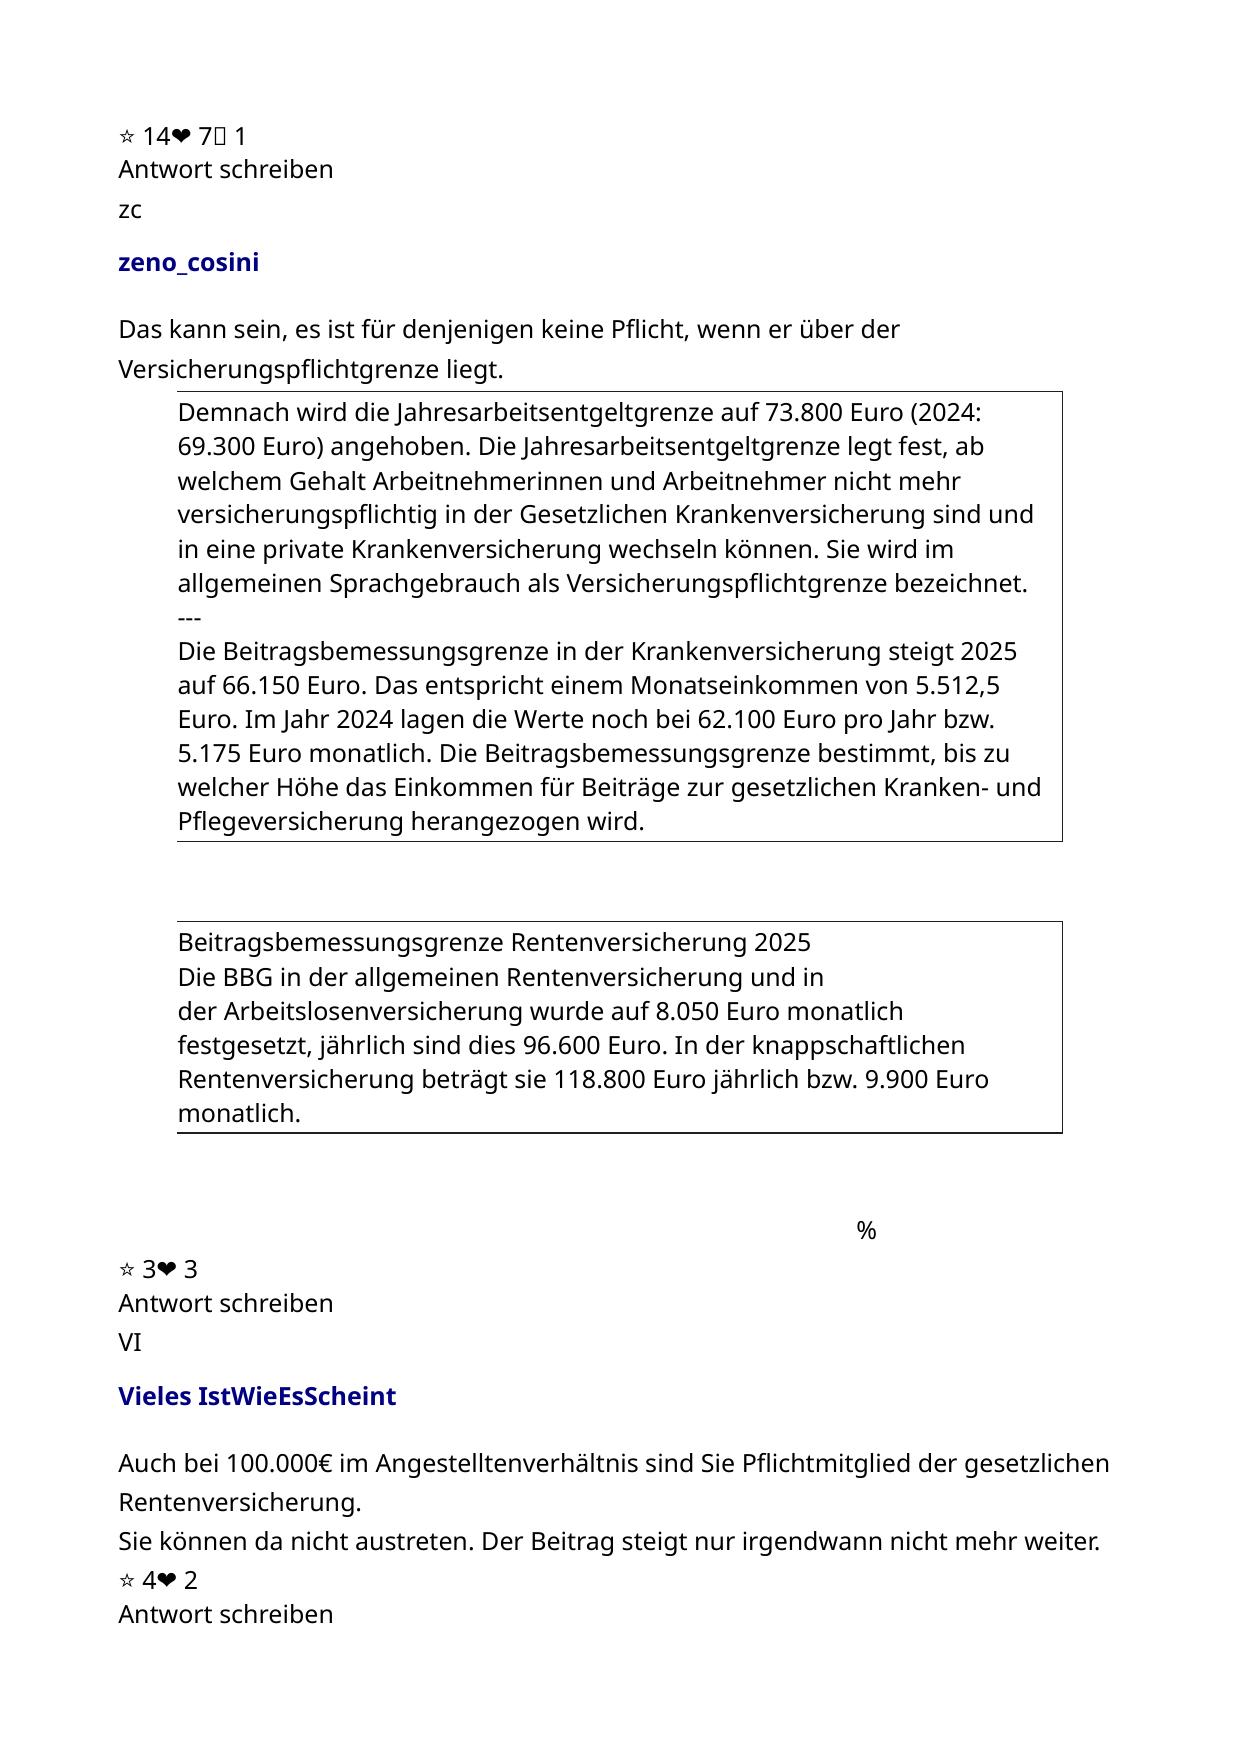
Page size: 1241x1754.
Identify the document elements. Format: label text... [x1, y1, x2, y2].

text Das kann sein, es ist für denjenigen keine Pflicht, wenn er über der Versicherungspflichtgrenze liegt. [118, 312, 1122, 385]
text Antwort schreiben [118, 152, 1122, 186]
text ⭐️ 3❤️ 3 [118, 1251, 1122, 1286]
subtitle Vieles IstWieEsScheint [118, 1378, 1122, 1412]
text Antwort schreiben [118, 1597, 1122, 1631]
text Beitragsbemessungsgrenze Rentenversicherung 2025 [177, 922, 1062, 955]
text VI [118, 1325, 1122, 1359]
text Sie können da nicht austreten. Der Beitrag steigt nur irgendwann nicht mehr weiter. [118, 1524, 1122, 1558]
text ⭐️ 4❤️ 2 [118, 1563, 1122, 1597]
text https://www.pkv.de/verband/presse/meldungen/versicherungspflichtgrenze-wechsel-in-die-pkv-wird-weiter-erschwert/ [118, 842, 1122, 916]
text Antwort schreiben [118, 1286, 1122, 1319]
text Auch bei 100.000€ im Angestelltenverhältnis sind Sie Pflichtmitglied der gesetzlichen Rentenversicherung. [118, 1446, 1122, 1519]
text zc [118, 191, 1122, 225]
text Die BBG in der allgemeinen Rentenversicherung und in der Arbeitslosenversicherung wurde auf 8.050 Euro monatlich festgesetzt, jährlich sind dies 96.600 Euro. In der knappschaftlichen Rentenversicherung beträgt sie 118.800 Euro jährlich bzw. 9.900 Euro monatlich. [177, 955, 1062, 1132]
text --- [177, 595, 1062, 629]
text Die Beitragsbemessungsgrenze in der Krankenversicherung steigt 2025 auf 66.150 Euro. Das entspricht einem Monatseinkommen von 5.512,5 Euro. Im Jahr 2024 lagen die Werte noch bei 62.100 Euro pro Jahr bzw. 5.175 Euro monatlich. Die Beitragsbemessungsgrenze bestimmt, bis zu welcher Höhe das Einkommen für Beiträge zur gesetzlichen Kranken- und Pflegeversicherung herangezogen wird. [177, 629, 1062, 841]
text https://www.haufe.de/sozialwesen/versicherungen-beitraege/beitragsbemessungsgrenze_240_421702.html#:~:text=Jahresarbeitsentgeltgrenze%202025%20(Versicherungspflichtgrenze),Jahr%202025%20bei% [118, 1134, 1122, 1246]
subtitle zeno_cosini [118, 245, 1122, 279]
text Demnach wird die Jahresarbeitsentgeltgrenze auf 73.800 Euro (2024: 69.300 Euro) angehoben. Die Jahresarbeitsentgeltgrenze legt fest, ab welchem Gehalt Arbeitnehmerinnen und Arbeitnehmer nicht mehr versicherungspflichtig in der Gesetzlichen Krankenversicherung sind und in eine private Krankenversicherung wechseln können. Sie wird im allgemeinen Sprachgebrauch als Versicherungspflichtgrenze bezeichnet. [177, 392, 1062, 595]
text ⭐️ 14❤️ 7🙁 1 [118, 118, 1122, 152]
